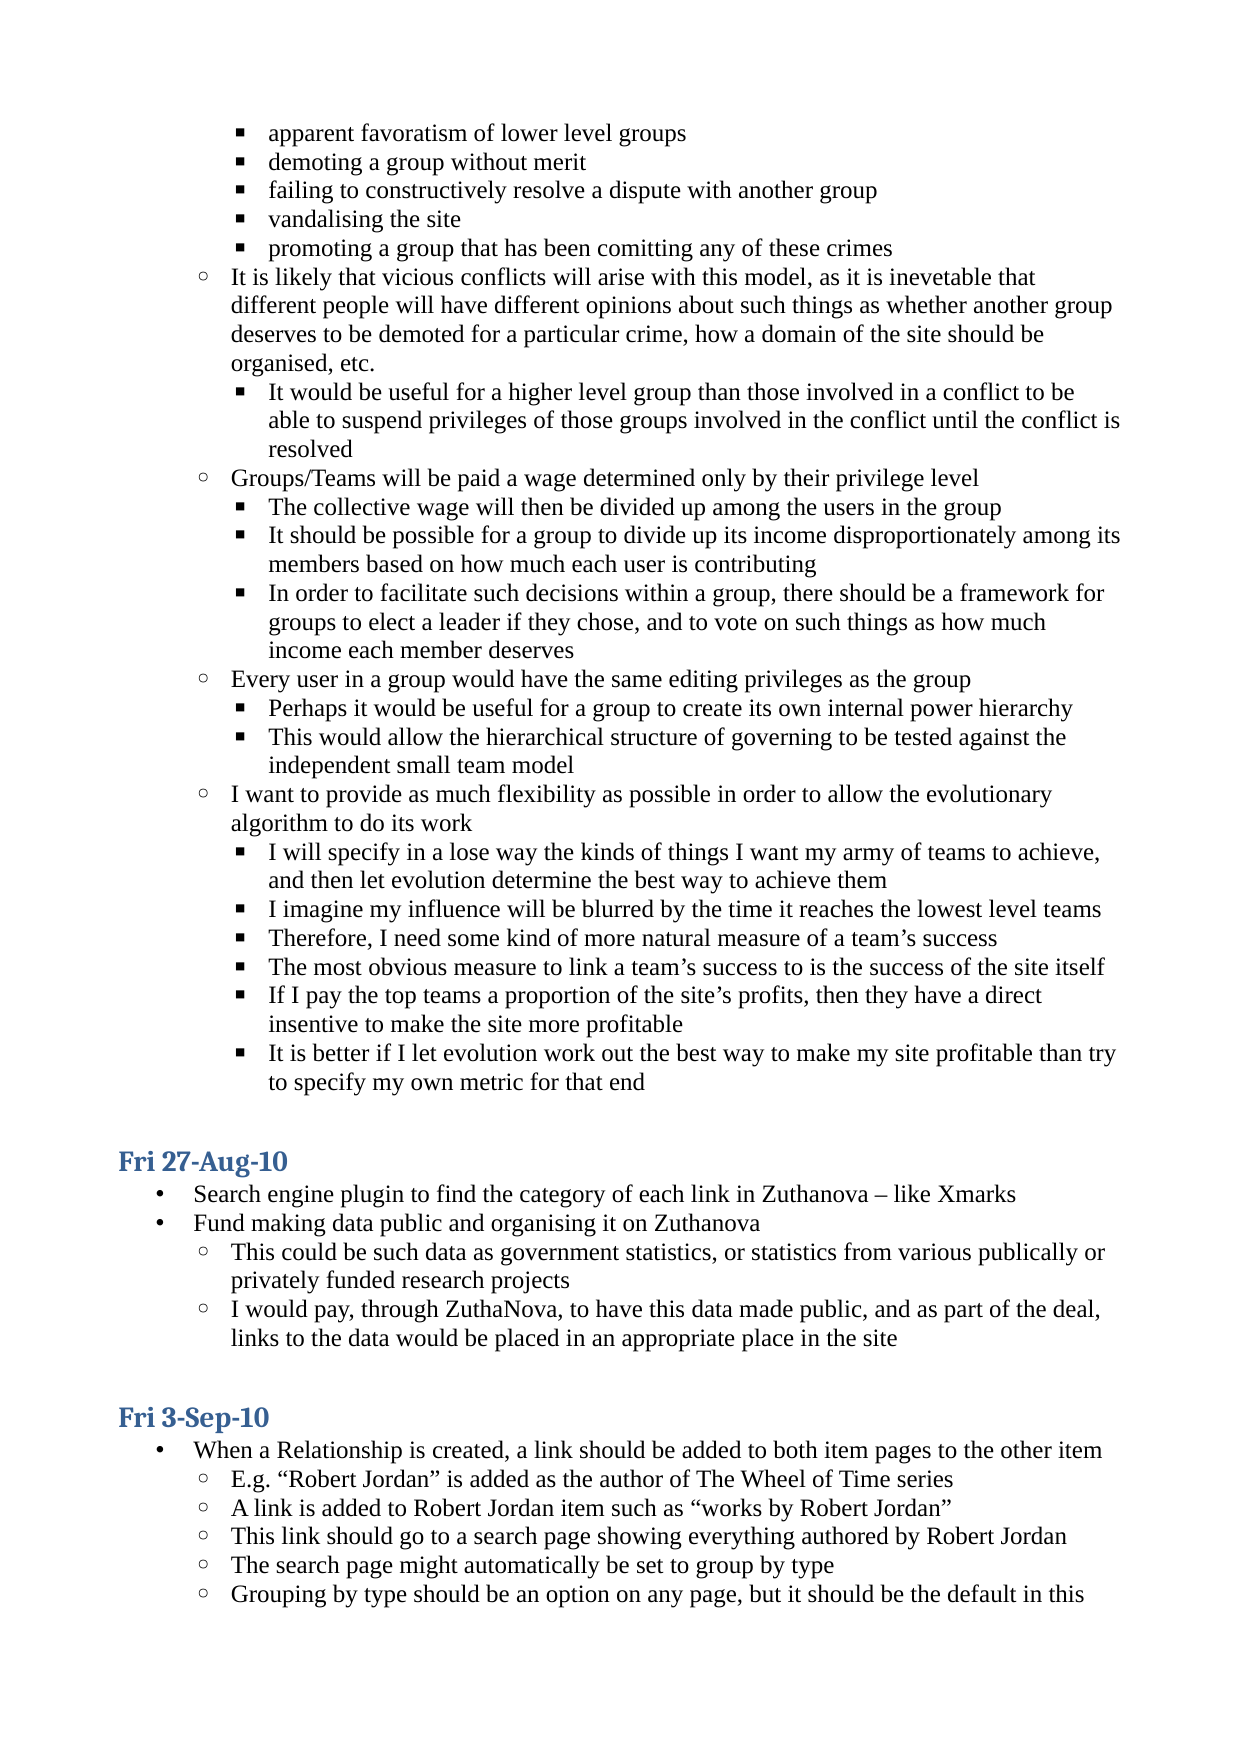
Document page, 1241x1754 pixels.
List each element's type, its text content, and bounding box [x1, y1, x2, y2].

list It should be possible for a group to divide up its income disproportionately among its members based on how much each user is contributing [231, 521, 1122, 578]
list Perhaps it would be useful for a group to create its own internal power hierarchy [231, 693, 1122, 722]
list failing to constructively resolve a dispute with another group [231, 176, 1122, 204]
subtitle Fri 3-Sep-10 [118, 1402, 1122, 1435]
list I will specify in a lose way the kinds of things I want my army of teams to achieve, and then let evolution determine the best way to achieve them [231, 837, 1122, 894]
list promoting a group that has been comitting any of these crimes [231, 233, 1122, 262]
list This would allow the hierarchical structure of governing to be tested against the independent small team model [231, 722, 1122, 779]
list This link should go to a search page showing everything authored by Robert Jordan [193, 1521, 1122, 1550]
list It is likely that vicious conflicts will arise with this model, as it is inevetable that different people will have different opinions about such things as whether another group deserves to be demoted for a particular crime, how a domain of the site should be organised, etc. [193, 262, 1122, 377]
list This could be such data as government statistics, or statistics from various publically or privately funded research projects [193, 1237, 1122, 1294]
list apparent favoratism of lower level groups [231, 118, 1122, 147]
list I would pay, through ZuthaNova, to have this data made public, and as part of the deal, links to the data would be placed in an appropriate place in the site [193, 1294, 1122, 1352]
list Fund making data public and organising it on Zuthanova [156, 1208, 1122, 1237]
list Therefore, I need some kind of more natural measure of a team’s success [231, 923, 1122, 952]
list The collective wage will then be divided up among the users in the group [231, 492, 1122, 521]
list demoting a group without merit [231, 147, 1122, 176]
list The most obvious measure to link a team’s success to is the success of the site itself [231, 952, 1122, 981]
list Search engine plugin to find the category of each link in Zuthanova – like Xmarks [156, 1179, 1122, 1208]
list The search page might automatically be set to group by type [193, 1550, 1122, 1579]
subtitle Fri 27-Aug-10 [118, 1146, 1122, 1179]
list Grouping by type should be an option on any page, but it should be the default in this [193, 1579, 1122, 1608]
list In order to facilitate such decisions within a group, there should be a framework for groups to elect a leader if they chose, and to vote on such things as how much income each member deserves [231, 578, 1122, 664]
list Every user in a group would have the same editing privileges as the group [193, 664, 1122, 693]
list I want to provide as much flexibility as possible in order to allow the evolutionary algorithm to do its work [193, 779, 1122, 837]
list A link is added to Robert Jordan item such as “works by Robert Jordan” [193, 1493, 1122, 1521]
list vandalising the site [231, 204, 1122, 233]
list It would be useful for a higher level group than those involved in a conflict to be able to suspend privileges of those groups involved in the conflict until the conflict is resolved [231, 377, 1122, 463]
list When a Relationship is created, a link should be added to both item pages to the other item [156, 1435, 1122, 1464]
list Groups/Teams will be paid a wage determined only by their privilege level [193, 463, 1122, 492]
list E.g. “Robert Jordan” is added as the author of The Wheel of Time series [193, 1464, 1122, 1493]
list I imagine my influence will be blurred by the time it reaches the lowest level teams [231, 894, 1122, 923]
list It is better if I let evolution work out the best way to make my site profitable than try to specify my own metric for that end [231, 1038, 1122, 1096]
list If I pay the top teams a proportion of the site’s profits, then they have a direct insentive to make the site more profitable [231, 981, 1122, 1038]
